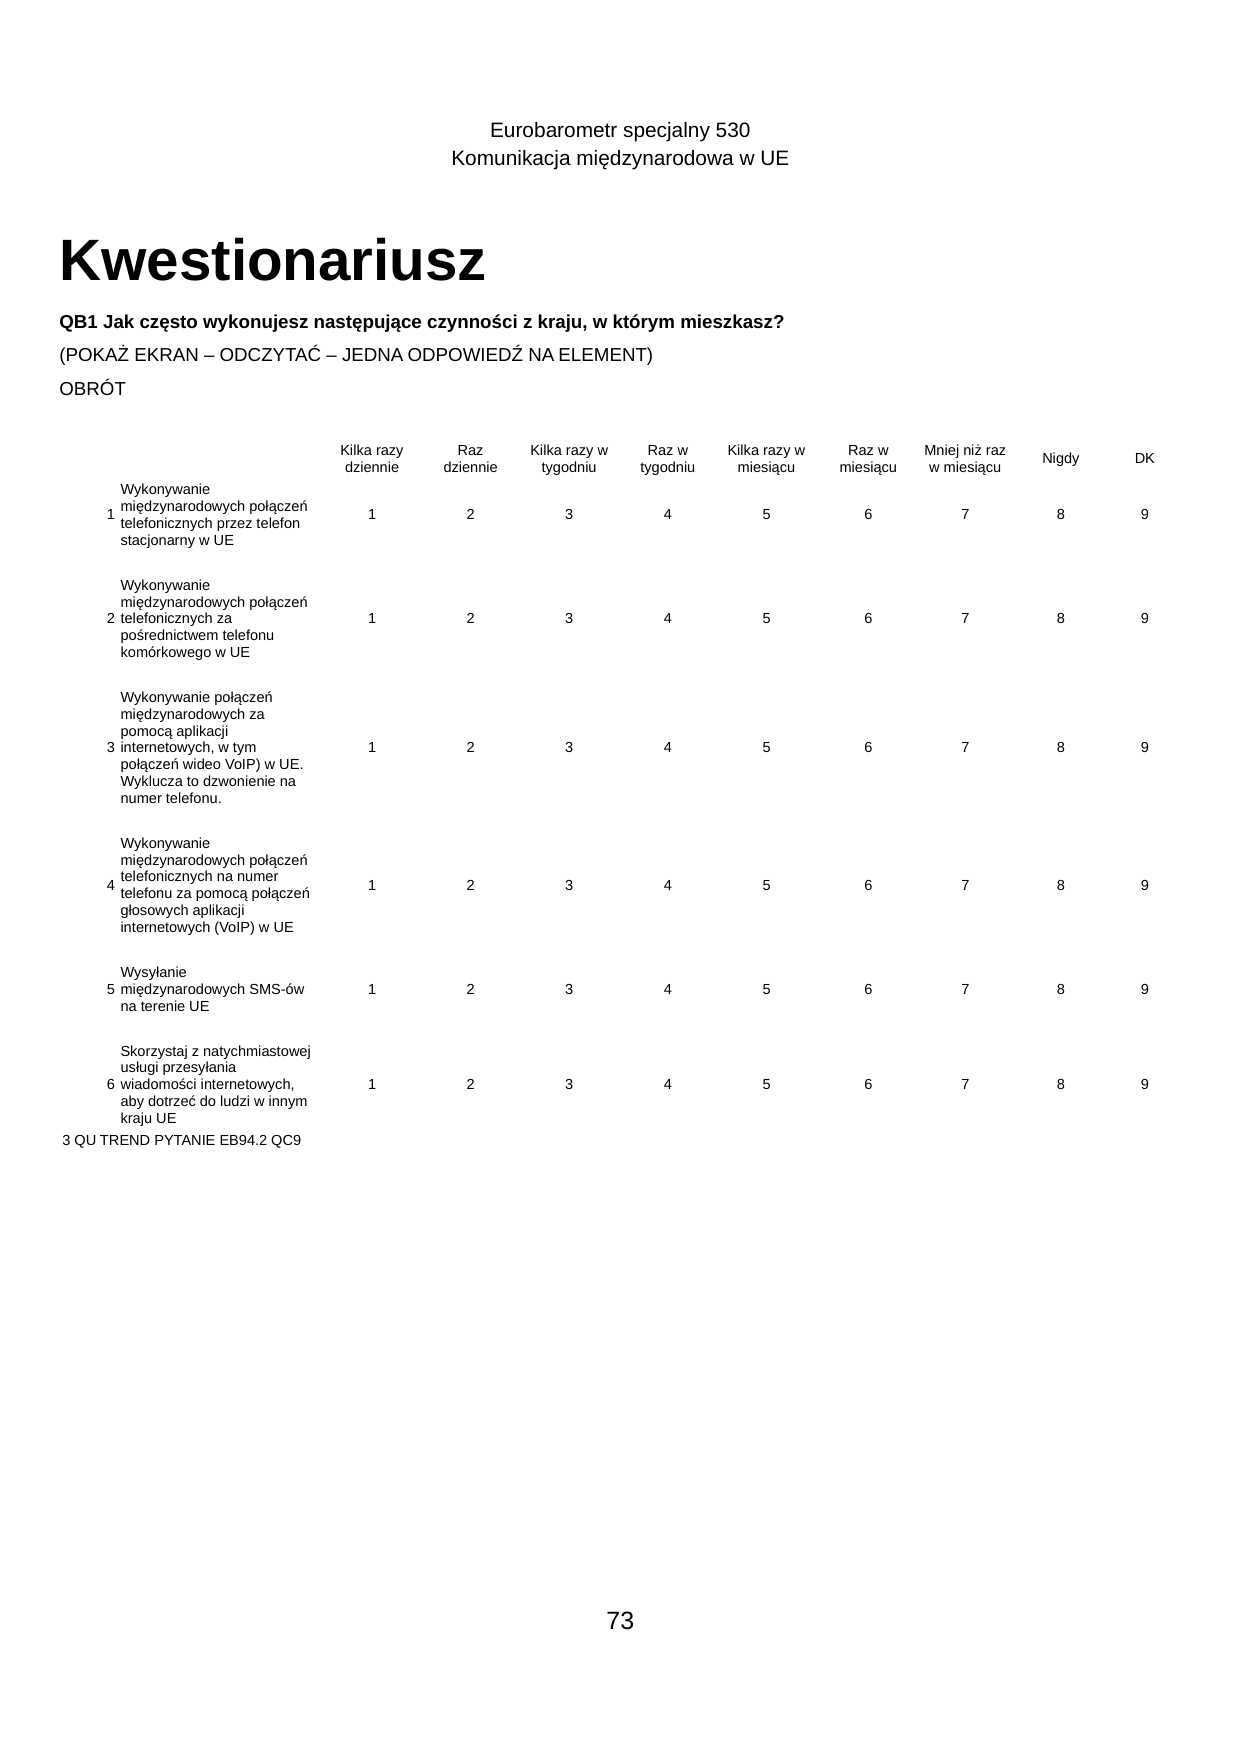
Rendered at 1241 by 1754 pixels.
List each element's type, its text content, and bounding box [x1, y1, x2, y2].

table_cell 6 [820, 961, 917, 1017]
table_cell 3 [515, 1040, 623, 1129]
table_cell Wykonywanie międzynarodowych połączeń telefonicznych za pośrednictwem telefonu komórkowego w UE [118, 574, 318, 663]
table_cell 2 [425, 961, 515, 1017]
table_cell [820, 809, 917, 832]
text OBRÓT [59, 378, 1181, 399]
table_header [118, 439, 318, 478]
table_cell 7 [917, 832, 1013, 938]
table_cell [917, 1017, 1013, 1039]
table_cell [1013, 663, 1108, 686]
table_cell [1013, 809, 1108, 832]
table_cell [318, 663, 425, 686]
table_cell [1013, 938, 1108, 961]
table_cell 2 [425, 686, 515, 809]
table_cell [713, 938, 820, 961]
table_cell [820, 1017, 917, 1039]
table_cell 7 [917, 686, 1013, 809]
table_cell [623, 938, 713, 961]
table_cell [318, 1017, 425, 1039]
table_cell 1 [318, 686, 425, 809]
table_cell 4 [59, 832, 117, 938]
table_cell [515, 551, 623, 573]
table_cell 5 [713, 832, 820, 938]
table_cell 4 [623, 574, 713, 663]
table_cell [1108, 938, 1181, 961]
table_cell [623, 809, 713, 832]
table_header [59, 439, 117, 478]
table_cell [623, 551, 713, 573]
table_cell [118, 663, 318, 686]
table_cell [118, 1017, 318, 1039]
table_cell Wykonywanie międzynarodowych połączeń telefonicznych przez telefon stacjonarny w UE [118, 478, 318, 551]
table_cell 5 [713, 961, 820, 1017]
table_cell [118, 551, 318, 573]
table_cell [425, 938, 515, 961]
table_cell 3 QU TREND PYTANIE EB94.2 QC9 [59, 1129, 425, 1152]
table_cell 7 [917, 574, 1013, 663]
table_cell [425, 663, 515, 686]
table_cell [917, 551, 1013, 573]
table_cell 6 [59, 1040, 117, 1129]
table_cell [1013, 1017, 1108, 1039]
table_cell 2 [425, 832, 515, 938]
table_cell [318, 809, 425, 832]
table_cell 1 [318, 961, 425, 1017]
table_cell 4 [623, 961, 713, 1017]
table_cell 1 [318, 478, 425, 551]
table_cell 9 [1108, 832, 1181, 938]
table_cell [917, 1129, 1013, 1152]
table_cell [515, 1017, 623, 1039]
table_cell [425, 1017, 515, 1039]
table_cell 3 [515, 478, 623, 551]
table_cell 2 [425, 478, 515, 551]
table_cell 4 [623, 832, 713, 938]
table_cell 3 [515, 832, 623, 938]
table_header Raz dziennie [425, 439, 515, 478]
table_cell 9 [1108, 961, 1181, 1017]
table_cell [713, 663, 820, 686]
table_cell 9 [1108, 686, 1181, 809]
table_cell 9 [1108, 1040, 1181, 1129]
table_cell 5 [713, 686, 820, 809]
table_cell 4 [623, 478, 713, 551]
table_cell Skorzystaj z natychmiastowej usługi przesyłania wiadomości internetowych, aby dotrzeć do ludzi w innym kraju UE [118, 1040, 318, 1129]
table_cell 4 [623, 1040, 713, 1129]
table_header Raz w miesiącu [820, 439, 917, 478]
table_header Kilka razy w miesiącu [713, 439, 820, 478]
table_cell 1 [318, 1040, 425, 1129]
table_cell 5 [713, 478, 820, 551]
table_cell [713, 1017, 820, 1039]
table_cell [1013, 551, 1108, 573]
table_cell 4 [623, 686, 713, 809]
table_cell [515, 1129, 623, 1152]
table_cell [820, 938, 917, 961]
table_cell 7 [917, 478, 1013, 551]
table_cell [820, 1129, 917, 1152]
table_cell 9 [1108, 478, 1181, 551]
table_cell [425, 809, 515, 832]
table_cell 3 [59, 686, 117, 809]
table_cell 9 [1108, 574, 1181, 663]
table_header Kilka razy w tygodniu [515, 439, 623, 478]
table_cell 2 [425, 1040, 515, 1129]
table_cell [425, 1129, 515, 1152]
table_header Mniej niż raz w miesiącu [917, 439, 1013, 478]
table_cell [59, 809, 117, 832]
table_cell [1108, 1017, 1181, 1039]
table_cell [1108, 663, 1181, 686]
table_cell [118, 809, 318, 832]
table_cell 1 [318, 574, 425, 663]
table_cell 8 [1013, 478, 1108, 551]
table_cell 8 [1013, 1040, 1108, 1129]
table_header Raz w tygodniu [623, 439, 713, 478]
table_cell Wykonywanie połączeń międzynarodowych za pomocą aplikacji internetowych, w tym połączeń wideo VoIP) w UE. Wyklucza to dzwonienie na numer telefonu. [118, 686, 318, 809]
table_cell [713, 809, 820, 832]
table_cell 6 [820, 478, 917, 551]
table_cell 6 [820, 686, 917, 809]
table_cell [59, 551, 117, 573]
table_cell [59, 938, 117, 961]
table_cell 6 [820, 832, 917, 938]
table_cell [1013, 1129, 1108, 1152]
table_cell 3 [515, 961, 623, 1017]
table_cell [917, 809, 1013, 832]
table_header Nigdy [1013, 439, 1108, 478]
table_cell 7 [917, 1040, 1013, 1129]
table_cell [820, 663, 917, 686]
table_cell [1108, 809, 1181, 832]
table_cell [623, 1017, 713, 1039]
table_cell 6 [820, 574, 917, 663]
table_cell [713, 551, 820, 573]
table_cell 8 [1013, 832, 1108, 938]
text (POKAŻ EKRAN – ODCZYTAĆ – JEDNA ODPOWIEDŹ NA ELEMENT) [59, 344, 1181, 366]
table_cell 8 [1013, 686, 1108, 809]
table_cell Wykonywanie międzynarodowych połączeń telefonicznych na numer telefonu za pomocą połączeń głosowych aplikacji internetowych (VoIP) w UE [118, 832, 318, 938]
table_cell 2 [59, 574, 117, 663]
table_cell 3 [515, 574, 623, 663]
table_cell 2 [425, 574, 515, 663]
table_cell [917, 938, 1013, 961]
table_cell [515, 809, 623, 832]
table_cell [318, 938, 425, 961]
table_cell [59, 663, 117, 686]
table_cell [118, 938, 318, 961]
table_cell 1 [318, 832, 425, 938]
table_cell 8 [1013, 574, 1108, 663]
table_cell 1 [59, 478, 117, 551]
table_cell 5 [713, 574, 820, 663]
table_cell 5 [713, 1040, 820, 1129]
table_cell [1108, 1129, 1181, 1152]
subtitle Kwestionariusz [59, 225, 1181, 292]
table_cell Wysyłanie międzynarodowych SMS-ów na terenie UE [118, 961, 318, 1017]
table_cell 7 [917, 961, 1013, 1017]
table_header DK [1108, 439, 1181, 478]
table_cell [623, 1129, 713, 1152]
table_cell [713, 1129, 820, 1152]
table_cell [515, 938, 623, 961]
table_cell 6 [820, 1040, 917, 1129]
table_cell 5 [59, 961, 117, 1017]
text QB1 Jak często wykonujesz następujące czynności z kraju, w którym mieszkasz? [59, 311, 1181, 332]
table_cell [820, 551, 917, 573]
table_header Kilka razy dziennie [318, 439, 425, 478]
table_cell 3 [515, 686, 623, 809]
table_cell [623, 663, 713, 686]
table_cell [515, 663, 623, 686]
table_cell [318, 551, 425, 573]
table_cell [1108, 551, 1181, 573]
table_cell [917, 663, 1013, 686]
table_cell [59, 1017, 117, 1039]
table_cell [425, 551, 515, 573]
table_cell 8 [1013, 961, 1108, 1017]
